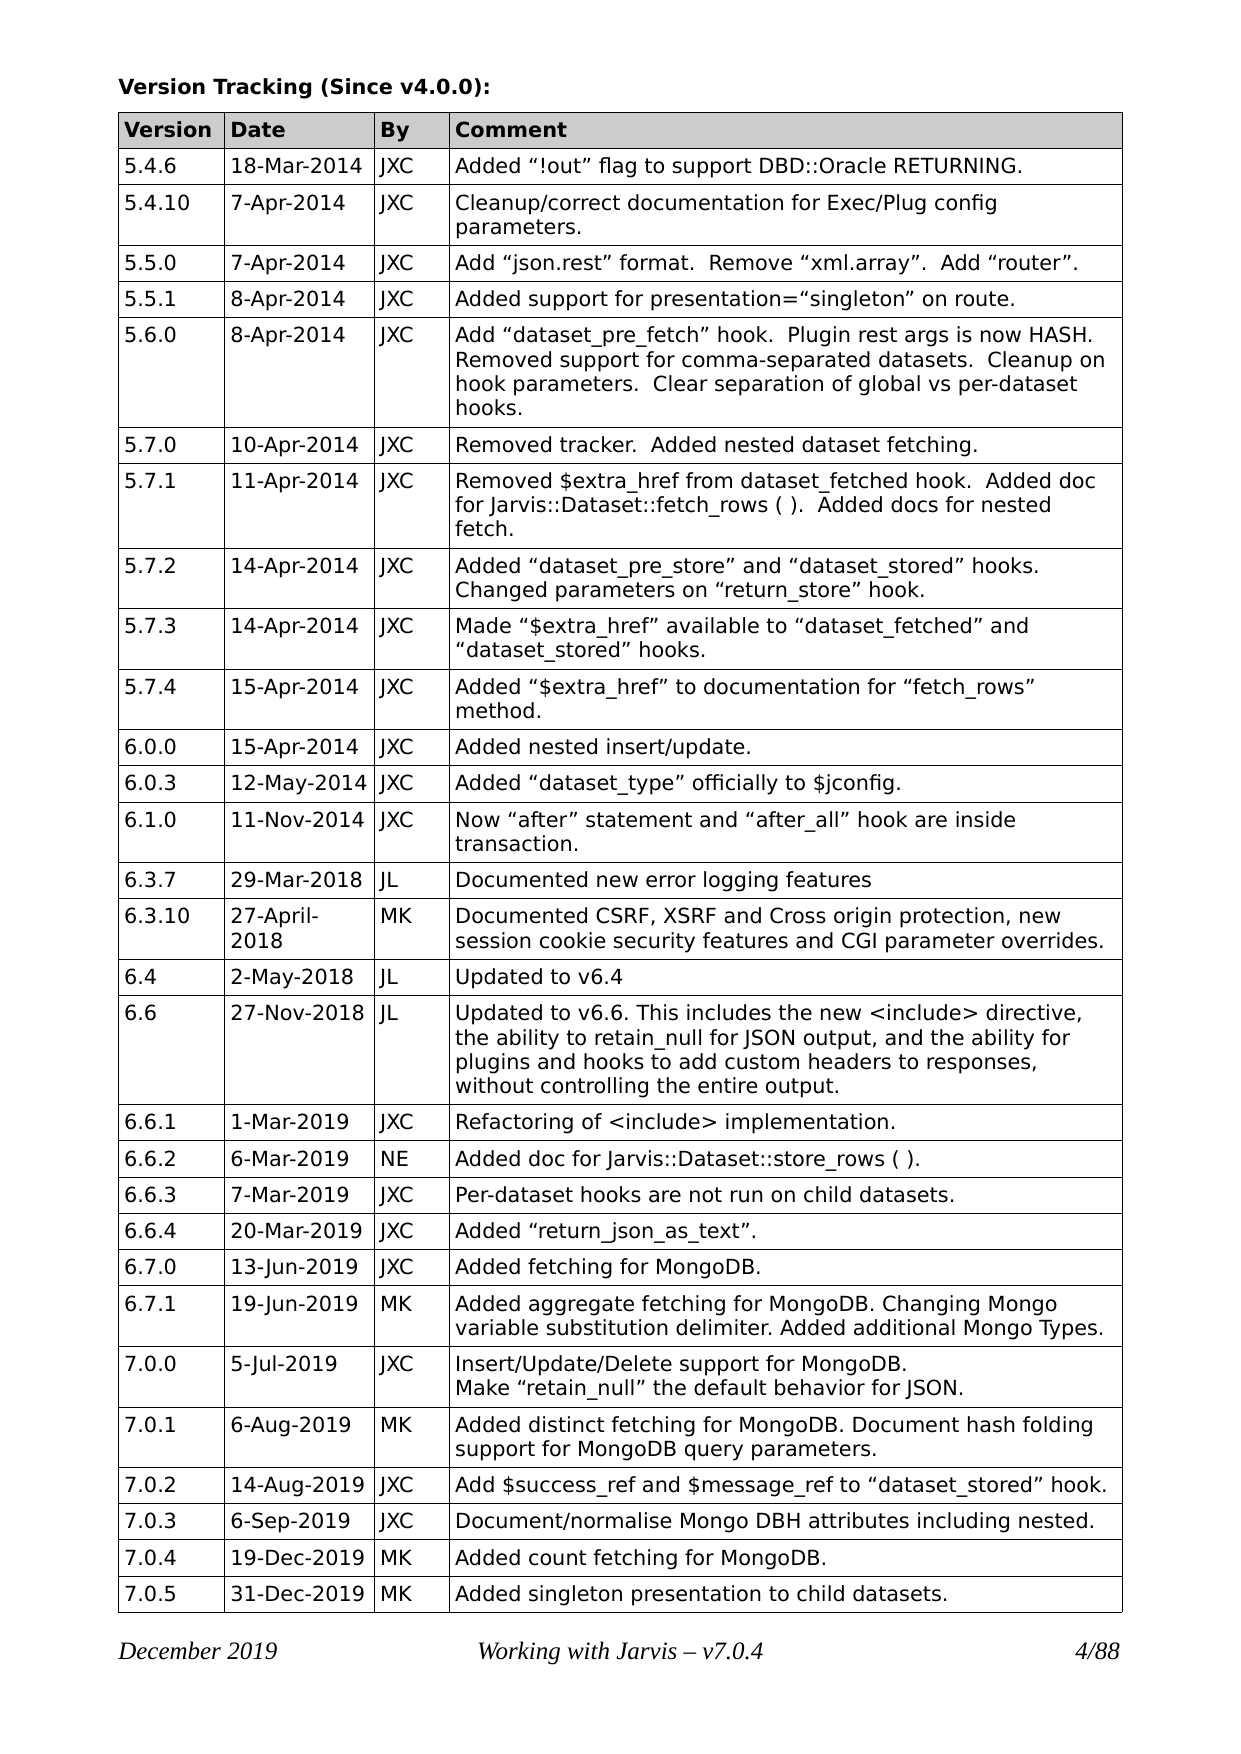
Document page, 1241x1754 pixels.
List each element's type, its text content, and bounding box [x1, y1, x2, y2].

table_cell JXC [375, 766, 449, 801]
table_cell 7.0.4 [119, 1540, 224, 1576]
table_cell MK [375, 1408, 449, 1467]
table_cell 19-Dec-2019 [225, 1540, 374, 1576]
table_cell 20-Mar-2019 [225, 1214, 374, 1249]
table_cell JXC [375, 428, 449, 463]
table_cell Documented CSRF, XSRF and Cross origin protection, new session cookie security features and CGI parameter overrides. [450, 899, 1122, 959]
table_cell Added “dataset_pre_store” and “dataset_stored” hooks. Changed parameters on “return_store” hook. [450, 549, 1122, 608]
table_cell MK [375, 1577, 449, 1612]
table_cell 8-Apr-2014 [225, 318, 374, 426]
table_cell 6.6.3 [119, 1178, 224, 1213]
table_header Date [225, 113, 374, 148]
table_cell 5.7.4 [119, 670, 224, 729]
table_cell MK [375, 1540, 449, 1576]
table_cell Refactoring of <include> implementation. [450, 1105, 1122, 1140]
table_cell 11-Apr-2014 [225, 464, 374, 547]
table_cell 14-Apr-2014 [225, 549, 374, 608]
table_cell 6.4 [119, 960, 224, 995]
table_header Version [119, 113, 224, 148]
table_cell 27-Nov-2018 [225, 996, 374, 1104]
table_cell NE [375, 1141, 449, 1177]
table_cell 6.7.1 [119, 1286, 224, 1346]
table_cell 5.5.0 [119, 246, 224, 281]
table_cell Added “dataset_type” officially to $jconfig. [450, 766, 1122, 801]
table_cell JL [375, 960, 449, 995]
table_cell Added singleton presentation to child datasets. [450, 1577, 1122, 1612]
table_cell 6-Mar-2019 [225, 1141, 374, 1177]
table_cell 1-Mar-2019 [225, 1105, 374, 1140]
table_cell 14-Apr-2014 [225, 609, 374, 668]
table_cell 29-Mar-2018 [225, 863, 374, 898]
table_cell JXC [375, 1178, 449, 1213]
table_cell Now “after” statement and “after_all” hook are inside transaction. [450, 803, 1122, 862]
table_cell Added fetching for MongoDB. [450, 1250, 1122, 1285]
table_cell 6.6.4 [119, 1214, 224, 1249]
table_cell Add “json.rest” format. Remove “xml.array”. Add “router”. [450, 246, 1122, 281]
table_cell 7-Apr-2014 [225, 185, 374, 245]
table_cell 5.7.2 [119, 549, 224, 608]
table_cell 12-May-2014 [225, 766, 374, 801]
table_cell 6.3.10 [119, 899, 224, 959]
table_cell Added “!out” flag to support DBD::Oracle RETURNING. [450, 149, 1122, 184]
table_cell 5.7.0 [119, 428, 224, 463]
table_cell Cleanup/correct documentation for Exec/Plug config parameters. [450, 185, 1122, 245]
table_cell 19-Jun-2019 [225, 1286, 374, 1346]
table_cell Added nested insert/update. [450, 730, 1122, 765]
table_cell 31-Dec-2019 [225, 1577, 374, 1612]
table_cell JXC [375, 1468, 449, 1503]
table_cell 2-May-2018 [225, 960, 374, 995]
table_cell Added “return_json_as_text”. [450, 1214, 1122, 1249]
table_cell JXC [375, 318, 449, 426]
table_cell Added distinct fetching for MongoDB. Document hash folding support for MongoDB query parameters. [450, 1408, 1122, 1467]
table_cell JXC [375, 1347, 449, 1406]
table_cell 5.5.1 [119, 282, 224, 317]
table_cell JXC [375, 730, 449, 765]
table_cell Added “$extra_href” to documentation for “fetch_rows” method. [450, 670, 1122, 729]
table_cell 6.6.1 [119, 1105, 224, 1140]
table_cell JXC [375, 185, 449, 245]
table_cell JL [375, 996, 449, 1104]
table_cell Added support for presentation=“singleton” on route. [450, 282, 1122, 317]
table_cell JXC [375, 149, 449, 184]
table_cell Removed tracker. Added nested dataset fetching. [450, 428, 1122, 463]
table_cell 8-Apr-2014 [225, 282, 374, 317]
table_cell Documented new error logging features [450, 863, 1122, 898]
table_cell 5.4.6 [119, 149, 224, 184]
table_cell JXC [375, 609, 449, 668]
table_header Comment [450, 113, 1122, 148]
table_cell 5.7.1 [119, 464, 224, 547]
table_cell 6.0.3 [119, 766, 224, 801]
table_cell 6-Aug-2019 [225, 1408, 374, 1467]
table_cell 7.0.0 [119, 1347, 224, 1406]
table_cell JXC [375, 1504, 449, 1539]
table_cell 7-Apr-2014 [225, 246, 374, 281]
table_cell 7.0.2 [119, 1468, 224, 1503]
table_cell Added aggregate fetching for MongoDB. Changing Mongo variable substitution delimiter. Added additional Mongo Types. [450, 1286, 1122, 1346]
table_cell 5.4.10 [119, 185, 224, 245]
table_cell Updated to v6.6. This includes the new <include> directive, the ability to retain_null for JSON output, and the ability for plugins and hooks to add custom headers to responses, without controlling the entire output. [450, 996, 1122, 1104]
table_cell 6-Sep-2019 [225, 1504, 374, 1539]
table_cell 7-Mar-2019 [225, 1178, 374, 1213]
table_cell 6.7.0 [119, 1250, 224, 1285]
table_cell Made “$extra_href” available to “dataset_fetched” and “dataset_stored” hooks. [450, 609, 1122, 668]
table_cell 6.0.0 [119, 730, 224, 765]
table_cell 5.7.3 [119, 609, 224, 668]
table_header By [375, 113, 449, 148]
table_cell 5.6.0 [119, 318, 224, 426]
table_cell 6.6 [119, 996, 224, 1104]
table_cell 18-Mar-2014 [225, 149, 374, 184]
table_cell MK [375, 899, 449, 959]
table_cell Document/normalise Mongo DBH attributes including nested. [450, 1504, 1122, 1539]
table_cell Added count fetching for MongoDB. [450, 1540, 1122, 1576]
table_cell Add “dataset_pre_fetch” hook. Plugin rest args is now HASH. Removed support for comma-separated datasets. Cleanup on hook parameters. Clear separation of global vs per-dataset hooks. [450, 318, 1122, 426]
table_cell JXC [375, 1214, 449, 1249]
table_cell 7.0.1 [119, 1408, 224, 1467]
table_cell 7.0.5 [119, 1577, 224, 1612]
table_cell 14-Aug-2019 [225, 1468, 374, 1503]
table_cell Add $success_ref and $message_ref to “dataset_stored” hook. [450, 1468, 1122, 1503]
text Version Tracking (Since v4.0.0): [118, 75, 1122, 99]
table_cell 5-Jul-2019 [225, 1347, 374, 1406]
table_cell JXC [375, 549, 449, 608]
table_cell JXC [375, 1105, 449, 1140]
table_cell JL [375, 863, 449, 898]
table_cell Removed $extra_href from dataset_fetched hook. Added doc for Jarvis::Dataset::fetch_rows ( ). Added docs for nested fetch. [450, 464, 1122, 547]
table_cell JXC [375, 246, 449, 281]
table_cell Insert/Update/Delete support for MongoDB. Make “retain_null” the default behavior for JSON. [450, 1347, 1122, 1406]
table_cell 15-Apr-2014 [225, 670, 374, 729]
table_cell JXC [375, 803, 449, 862]
table_cell 13-Jun-2019 [225, 1250, 374, 1285]
table_cell 6.1.0 [119, 803, 224, 862]
table_cell MK [375, 1286, 449, 1346]
table_cell 27-April-2018 [225, 899, 374, 959]
table_cell JXC [375, 464, 449, 547]
table_cell 11-Nov-2014 [225, 803, 374, 862]
table_cell Added doc for Jarvis::Dataset::store_rows ( ). [450, 1141, 1122, 1177]
table_cell JXC [375, 670, 449, 729]
table_cell JXC [375, 1250, 449, 1285]
table_cell Updated to v6.4 [450, 960, 1122, 995]
table_cell 10-Apr-2014 [225, 428, 374, 463]
table_cell 7.0.3 [119, 1504, 224, 1539]
table_cell 15-Apr-2014 [225, 730, 374, 765]
table_cell Per-dataset hooks are not run on child datasets. [450, 1178, 1122, 1213]
table_cell 6.6.2 [119, 1141, 224, 1177]
table_cell 6.3.7 [119, 863, 224, 898]
table_cell JXC [375, 282, 449, 317]
